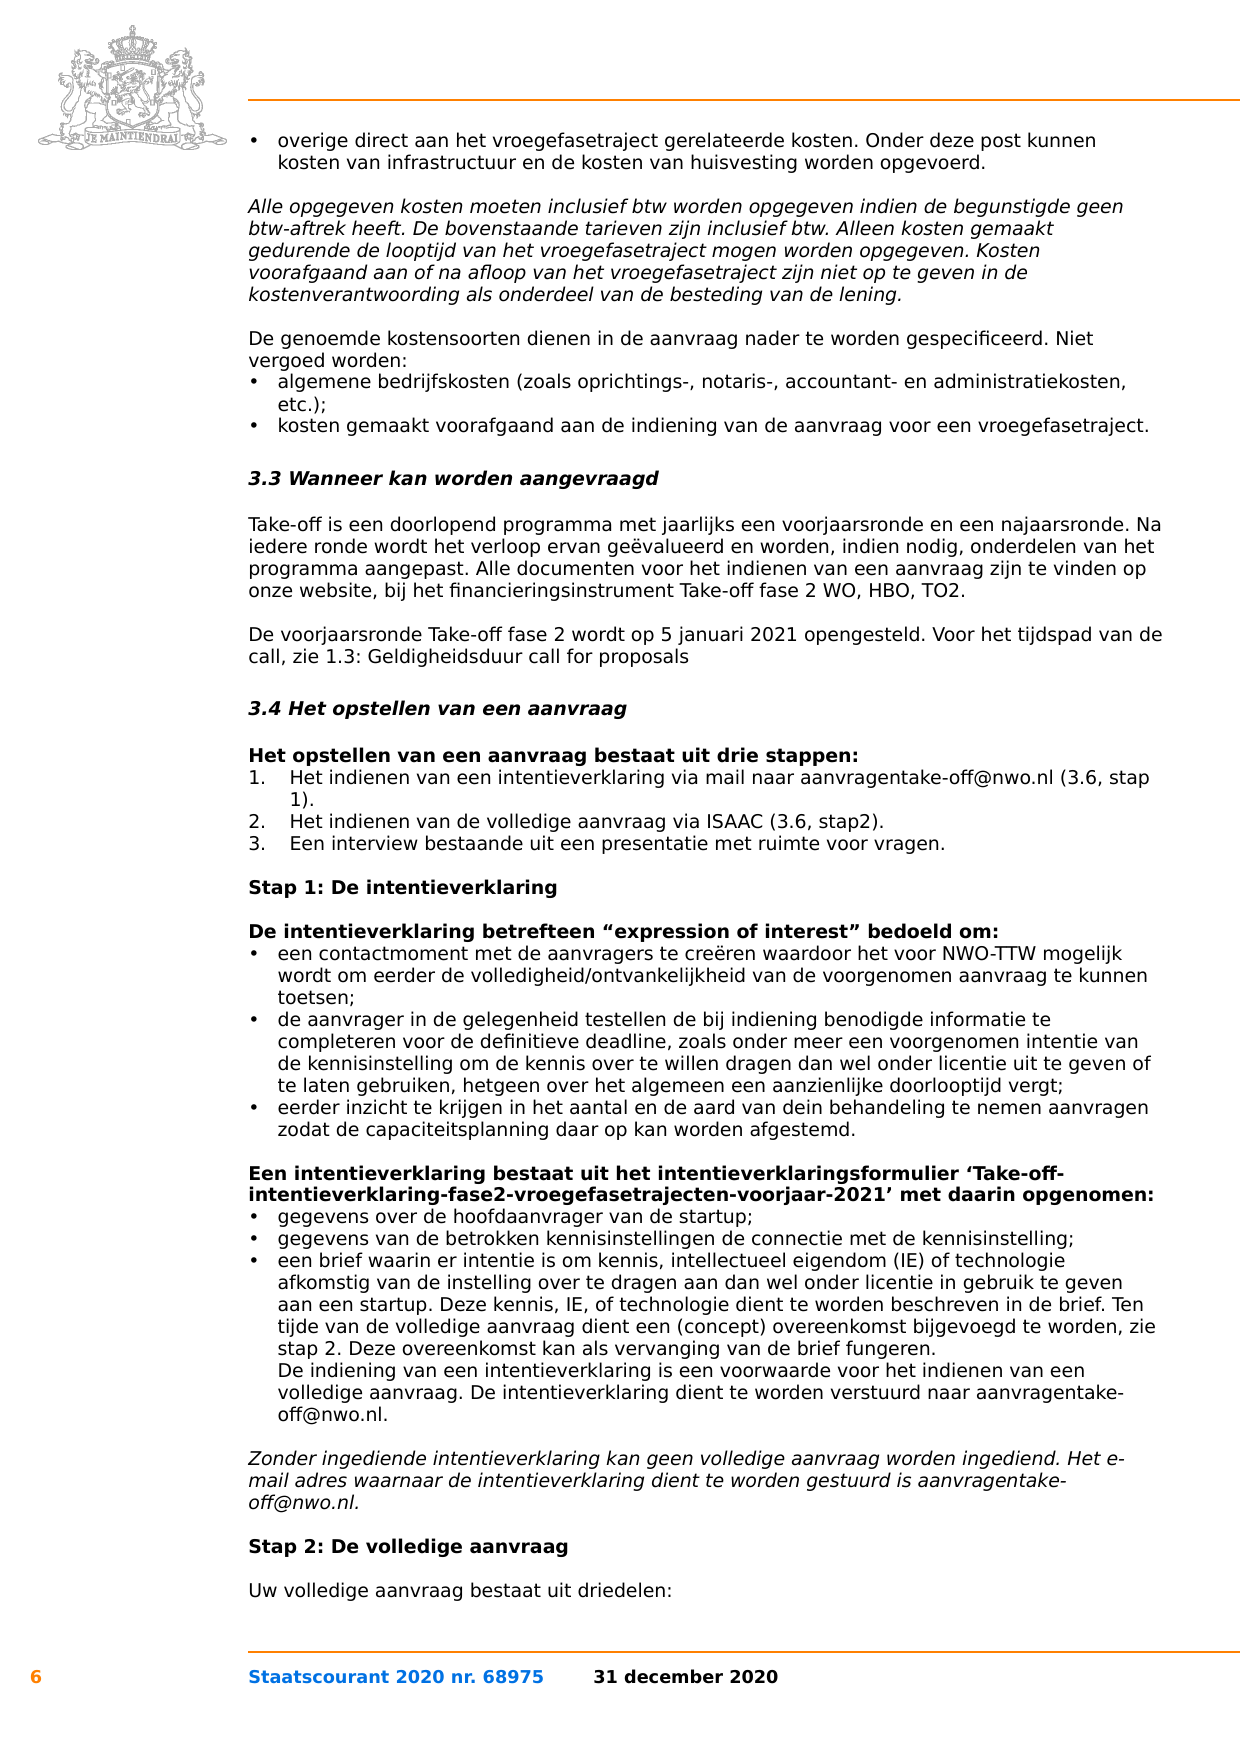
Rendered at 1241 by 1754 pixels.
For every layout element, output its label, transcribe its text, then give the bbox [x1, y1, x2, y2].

text Zonder ingediende intentieverklaring kan geen volledige aanvraag worden ingediend. Het e-mail adres waarnaar de intentieverklaring dient te worden gestuurd is aanvragentake-off@nwo.nl. [248, 1448, 1163, 1514]
subtitle 3.3 Wanneer kan worden aangevraagd [248, 467, 1163, 489]
text • de aanvrager in de gelegenheid testellen de bij indiening benodigde informatie te completeren voor de definitieve deadline, zoals onder meer een voorgenomen intentie van de kennisinstelling om de kennis over te willen dragen dan wel onder licentie uit te geven of te laten gebruiken, hetgeen over het algemeen een aanzienlijke doorlooptijd vergt; [248, 1009, 1163, 1097]
text De voorjaarsronde Take-off fase 2 wordt op 5 januari 2021 opengesteld. Voor het tijdspad van de call, zie 1.3: Geldigheidsduur call for proposals [248, 624, 1163, 668]
text • een contactmoment met de aanvragers te creëren waardoor het voor NWO-TTW mogelijk wordt om eerder de volledigheid/ontvankelijkheid van de voorgenomen aanvraag te kunnen toetsen; [248, 943, 1163, 1009]
text 1. Het indienen van een intentieverklaring via mail naar aanvragentake-off@nwo.nl (3.6, stap 1). [248, 767, 1163, 811]
text Het opstellen van een aanvraag bestaat uit drie stappen: [248, 745, 1163, 767]
subtitle 3.4 Het opstellen van een aanvraag [248, 698, 1163, 720]
text • een brief waarin er intentie is om kennis, intellectueel eigendom (IE) of technologie afkomstig van de instelling over te dragen aan dan wel onder licentie in gebruik te geven aan een startup. Deze kennis, IE, of technologie dient te worden beschreven in de brief. Ten tijde van de volledige aanvraag dient een (concept) overeenkomst bijgevoegd te worden, zie stap 2. Deze overeenkomst kan als vervanging van de brief fungeren. [248, 1250, 1163, 1360]
text Take-off is een doorlopend programma met jaarlijks een voorjaarsronde en een najaarsronde. Na iedere ronde wordt het verloop ervan geëvalueerd en worden, indien nodig, onderdelen van het programma aangepast. Alle documenten voor het indienen van een aanvraag zijn te vinden op onze website, bij het financieringsinstrument Take-off fase 2 WO, HBO, TO2. [248, 514, 1163, 602]
text 2. Het indienen van de volledige aanvraag via ISAAC (3.6, stap2). [248, 811, 1163, 833]
text Een intentieverklaring bestaat uit het intentieverklaringsformulier ‘Take-off-intentieverklaring-fase2-vroegefasetrajecten-voorjaar-2021’ met daarin opgenomen: [248, 1162, 1163, 1206]
text De indiening van een intentieverklaring is een voorwaarde voor het indienen van een volledige aanvraag. De intentieverklaring dient te worden verstuurd naar aanvragentake-off@nwo.nl. [277, 1360, 1163, 1426]
subtitle Stap 2: De volledige aanvraag [248, 1536, 1163, 1558]
picture [38, 25, 227, 150]
text • algemene bedrijfskosten (zoals oprichtings-, notaris-, accountant- en administratiekosten, etc.); [248, 371, 1163, 415]
text Alle opgegeven kosten moeten inclusief btw worden opgegeven indien de begunstigde geen btw-aftrek heeft. De bovenstaande tarieven zijn inclusief btw. Alleen kosten gemaakt gedurende de looptijd van het vroegefasetraject mogen worden opgegeven. Kosten voorafgaand aan of na afloop van het vroegefasetraject zijn niet op te geven in de kostenverantwoording als onderdeel van de besteding van de lening. [248, 196, 1163, 306]
text • gegevens van de betrokken kennisinstellingen de connectie met de kennisinstelling; [248, 1228, 1163, 1250]
text • eerder inzicht te krijgen in het aantal en de aard van dein behandeling te nemen aanvragen zodat de capaciteitsplanning daar op kan worden afgestemd. [248, 1097, 1163, 1141]
text 3. Een interview bestaande uit een presentatie met ruimte voor vragen. [248, 833, 1163, 855]
text • kosten gemaakt voorafgaand aan de indiening van de aanvraag voor een vroegefasetraject. [248, 415, 1163, 437]
text De genoemde kostensoorten dienen in de aanvraag nader te worden gespecificeerd. Niet vergoed worden: [248, 327, 1163, 371]
subtitle Stap 1: De intentieverklaring [248, 877, 1163, 899]
text • overige direct aan het vroegefasetraject gerelateerde kosten. Onder deze post kunnen kosten van infrastructuur en de kosten van huisvesting worden opgevoerd. [248, 130, 1163, 174]
text De intentieverklaring betrefteen “expression of interest” bedoeld om: [248, 921, 1163, 943]
text Uw volledige aanvraag bestaat uit driedelen: [248, 1580, 1163, 1602]
text • gegevens over de hoofdaanvrager van de startup; [248, 1206, 1163, 1228]
